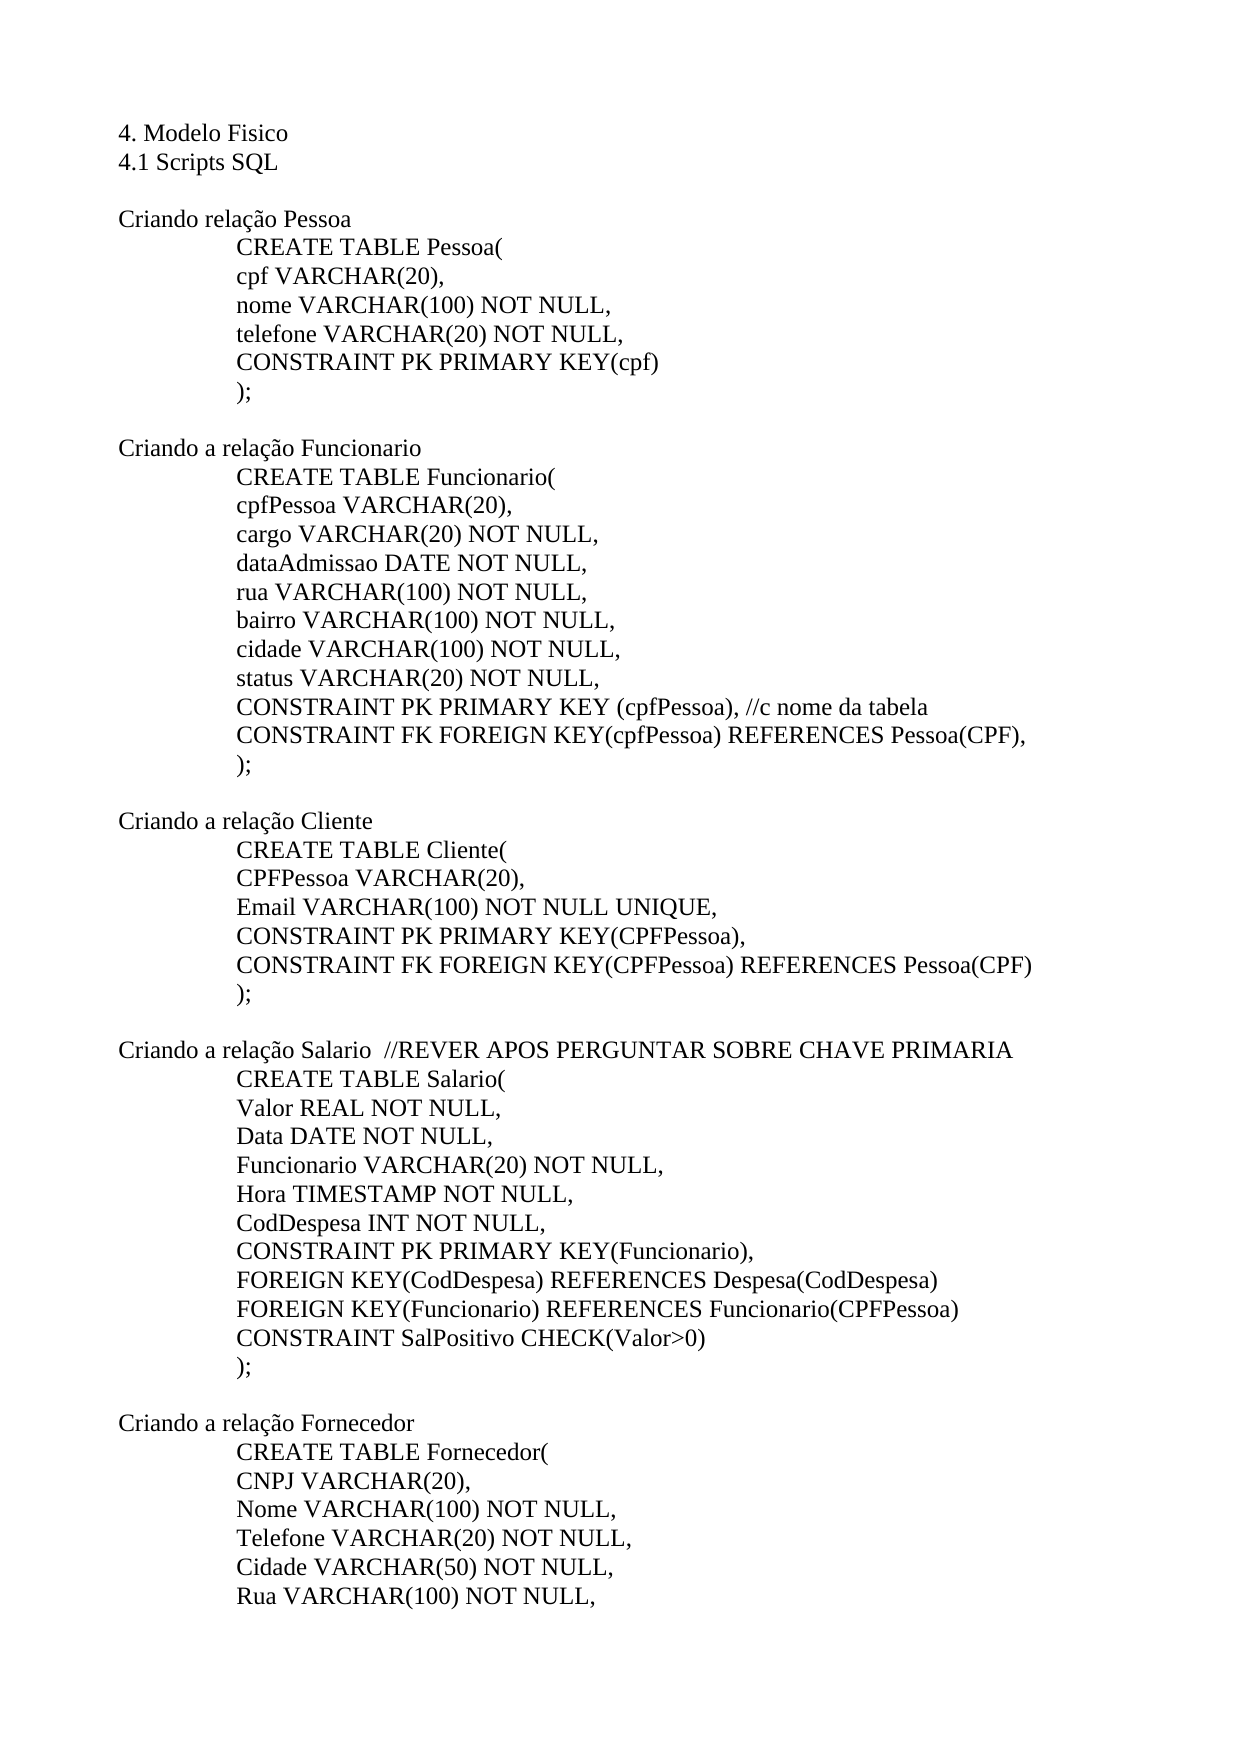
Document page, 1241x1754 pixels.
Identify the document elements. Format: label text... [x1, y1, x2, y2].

text bairro VARCHAR(100) NOT NULL, [118, 605, 1122, 634]
text ); [118, 749, 1122, 778]
text Nome VARCHAR(100) NOT NULL, [118, 1494, 1122, 1523]
text status VARCHAR(20) NOT NULL, [118, 663, 1122, 692]
text telefone VARCHAR(20) NOT NULL, [118, 319, 1122, 347]
text Cidade VARCHAR(50) NOT NULL, [118, 1552, 1122, 1581]
text FOREIGN KEY(CodDespesa) REFERENCES Despesa(CodDespesa) [118, 1265, 1122, 1294]
text CONSTRAINT PK PRIMARY KEY(CPFPessoa), [118, 921, 1122, 950]
text CONSTRAINT FK FOREIGN KEY(cpfPessoa) REFERENCES Pessoa(CPF), [118, 720, 1122, 749]
text cpfPessoa VARCHAR(20), [118, 490, 1122, 519]
text Criando relação Pessoa [118, 204, 1122, 232]
text CONSTRAINT PK PRIMARY KEY (cpfPessoa), //c nome da tabela [118, 692, 1122, 720]
text dataAdmissao DATE NOT NULL, [118, 548, 1122, 577]
text Rua VARCHAR(100) NOT NULL, [118, 1581, 1122, 1609]
text ); [118, 376, 1122, 405]
text Valor REAL NOT NULL, [118, 1093, 1122, 1121]
text nome VARCHAR(100) NOT NULL, [118, 290, 1122, 319]
text CONSTRAINT PK PRIMARY KEY(cpf) [118, 347, 1122, 376]
text CREATE TABLE Pessoa( [118, 232, 1122, 261]
text Criando a relação Funcionario [118, 433, 1122, 462]
text cargo VARCHAR(20) NOT NULL, [118, 519, 1122, 548]
text ); [118, 1351, 1122, 1380]
text Email VARCHAR(100) NOT NULL UNIQUE, [118, 892, 1122, 921]
text Funcionario VARCHAR(20) NOT NULL, [118, 1150, 1122, 1179]
text CREATE TABLE Fornecedor( [118, 1437, 1122, 1466]
text Telefone VARCHAR(20) NOT NULL, [118, 1523, 1122, 1552]
text 4.1 Scripts SQL [118, 147, 1122, 176]
text CONSTRAINT SalPositivo CHECK(Valor>0) [118, 1323, 1122, 1351]
text cidade VARCHAR(100) NOT NULL, [118, 634, 1122, 663]
text 4. Modelo Fisico [118, 118, 1122, 147]
text CREATE TABLE Funcionario( [118, 462, 1122, 490]
text CONSTRAINT PK PRIMARY KEY(Funcionario), [118, 1236, 1122, 1265]
text CNPJ VARCHAR(20), [118, 1466, 1122, 1494]
text CONSTRAINT FK FOREIGN KEY(CPFPessoa) REFERENCES Pessoa(CPF) [118, 950, 1122, 978]
text Hora TIMESTAMP NOT NULL, [118, 1179, 1122, 1208]
text CodDespesa INT NOT NULL, [118, 1208, 1122, 1236]
text Criando a relação Fornecedor [118, 1408, 1122, 1437]
text CPFPessoa VARCHAR(20), [118, 863, 1122, 892]
text rua VARCHAR(100) NOT NULL, [118, 577, 1122, 605]
text CREATE TABLE Cliente( [118, 835, 1122, 863]
text Criando a relação Cliente [118, 806, 1122, 835]
text ); [118, 978, 1122, 1007]
text CREATE TABLE Salario( [118, 1064, 1122, 1093]
text Criando a relação Salario //REVER APOS PERGUNTAR SOBRE CHAVE PRIMARIA [118, 1035, 1122, 1064]
text FOREIGN KEY(Funcionario) REFERENCES Funcionario(CPFPessoa) [118, 1294, 1122, 1323]
text cpf VARCHAR(20), [118, 261, 1122, 290]
text Data DATE NOT NULL, [118, 1121, 1122, 1150]
